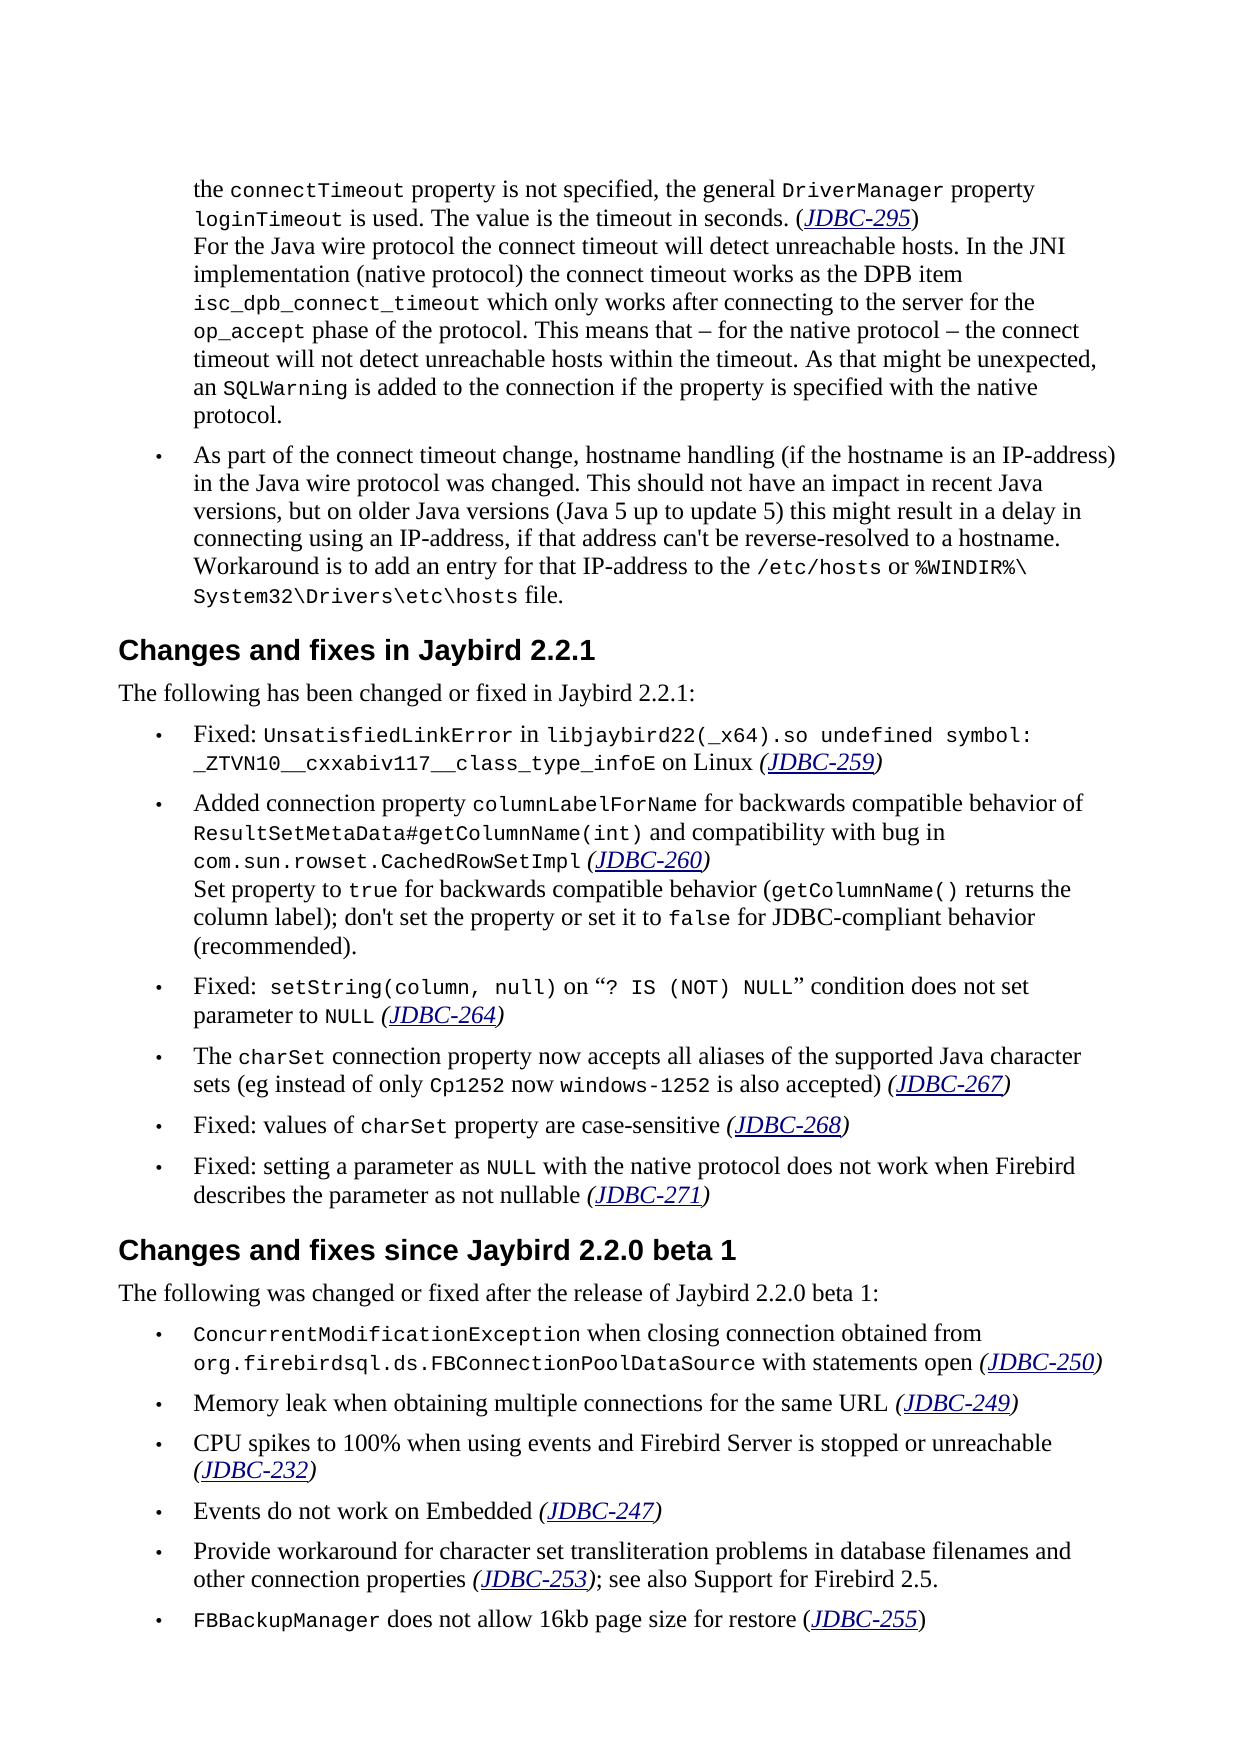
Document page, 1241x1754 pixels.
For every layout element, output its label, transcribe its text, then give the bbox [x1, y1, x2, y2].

subtitle Changes and fixes since Jaybird 2.2.0 beta 1 [118, 1234, 1122, 1266]
list the connectTimeout property is not specified, the general DriverManager property loginTimeout is used. The value is the timeout in seconds. (JDBC-295) For the Java wire protocol the connect timeout will detect unreachable hosts. In the JNI implementation (native protocol) the connect timeout works as the DPB item isc_dpb_connect_timeout which only works after connecting to the server for the op_accept phase of the protocol. This means that – for the native protocol – the connect timeout will not detect unreachable hosts within the timeout. As that might be unexpected, an SQLWarning is added to the connection if the property is specified with the native protocol. [156, 175, 1122, 429]
list Fixed: values of charSet property are case-sensitive (JDBC-268) [156, 1111, 1122, 1140]
list FBBackupManager does not allow 16kb page size for restore (JDBC-255) [156, 1605, 1122, 1633]
list Provide workaround for character set transliteration problems in database filenames and other connection properties (JDBC-253); see also Support for Firebird 2.5. [156, 1537, 1122, 1592]
list Fixed: setting a parameter as NULL with the native protocol does not work when Firebird describes the parameter as not nullable (JDBC-271) [156, 1152, 1122, 1209]
list Memory leak when obtaining multiple connections for the same URL (JDBC-249) [156, 1389, 1122, 1416]
list Added connection property columnLabelForName for backwards compatible behavior of ResultSetMetaData#getColumnName(int) and compatibility with bug in com.sun.rowset.CachedRowSetImpl (JDBC-260) Set property to true for backwards compatible behavior (getColumnName() returns the column label); don't set the property or set it to false for JDBC-compliant behavior (recommended). [156, 789, 1122, 960]
text The following has been changed or fixed in Jaybird 2.2.1: [118, 679, 1122, 707]
list The charSet connection property now accepts all aliases of the supported Java character sets (eg instead of only Cp1252 now windows-1252 is also accepted) (JDBC-267) [156, 1042, 1122, 1099]
list Fixed: UnsatisfiedLinkError in libjaybird22(_x64).so undefined symbol: _ZTVN10__cxxabiv117__class_type_infoE on Linux (JDBC-259) [156, 720, 1122, 777]
list As part of the connect timeout change, hostname handling (if the hostname is an IP-address) in the Java wire protocol was changed. This should not have an impact in recent Java versions, but on older Java versions (Java 5 up to update 5) this might result in a delay in connecting using an IP-address, if that address can't be reverse-resolved to a hostname. Workaround is to add an entry for that IP-address to the /etc/hosts or %WINDIR%\System32\Drivers\etc\hosts file. [156, 441, 1122, 609]
list Events do not work on Embedded (JDBC-247) [156, 1497, 1122, 1524]
list Fixed: setString(column, null) on “? IS (NOT) NULL” condition does not set parameter to NULL (JDBC-264) [156, 972, 1122, 1029]
list ConcurrentModificationException when closing connection obtained from org.firebirdsql.ds.FBConnectionPoolDataSource with statements open (JDBC-250) [156, 1319, 1122, 1376]
subtitle Changes and fixes in Jaybird 2.2.1 [118, 634, 1122, 667]
text The following was changed or fixed after the release of Jaybird 2.2.0 beta 1: [118, 1279, 1122, 1307]
list CPU spikes to 100% when using events and Firebird Server is stopped or unreachable (JDBC-232) [156, 1429, 1122, 1484]
